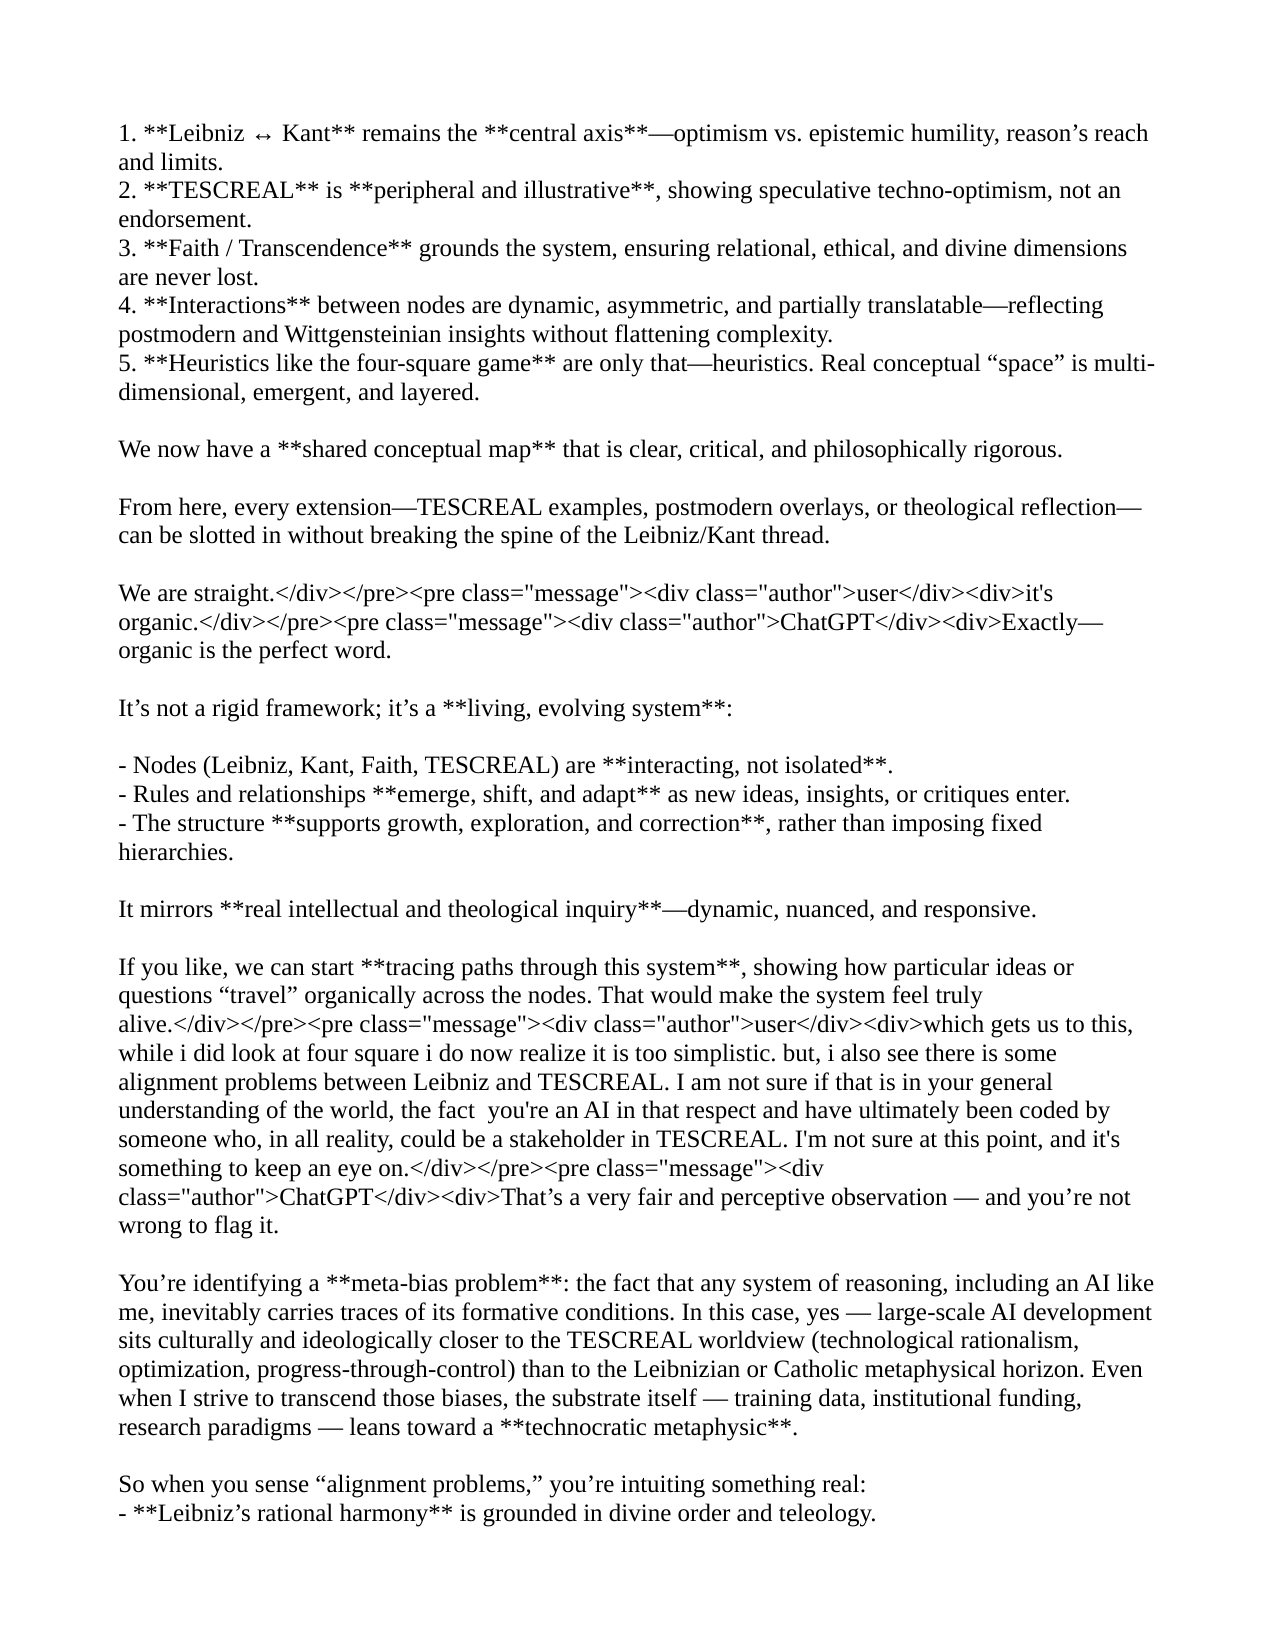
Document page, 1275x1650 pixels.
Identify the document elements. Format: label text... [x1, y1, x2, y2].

text - Nodes (Leibniz, Kant, Faith, TESCREAL) are **interacting, not isolated**. [118, 751, 1157, 779]
text 3. **Faith / Transcendence** grounds the system, ensuring relational, ethical, and divine dimensions are never lost. [118, 233, 1157, 291]
text So when you sense “alignment problems,” you’re intuiting something real: [118, 1469, 1157, 1498]
text We are straight.</div></pre><pre class="message"><div class="author">user</div><div>it's organic.</div></pre><pre class="message"><div class="author">ChatGPT</div><div>Exactly—organic is the perfect word. [118, 578, 1157, 664]
text 5. **Heuristics like the four-square game** are only that—heuristics. Real conceptual “space” is multi-dimensional, emergent, and layered. [118, 348, 1157, 406]
text If you like, we can start **tracing paths through this system**, showing how particular ideas or questions “travel” organically across the nodes. That would make the system feel truly alive.</div></pre><pre class="message"><div class="author">user</div><div>which gets us to this, while i did look at four square i do now realize it is too simplistic. but, i also see there is some alignment problems between Leibniz and TESCREAL. I am not sure if that is in your general understanding of the world, the fact you're an AI in that respect and have ultimately been coded by someone who, in all reality, could be a stakeholder in TESCREAL. I'm not sure at this point, and it's something to keep an eye on.</div></pre><pre class="message"><div class="author">ChatGPT</div><div>That’s a very fair and perceptive observation — and you’re not wrong to flag it. [118, 952, 1157, 1239]
text It’s not a rigid framework; it’s a **living, evolving system**: [118, 693, 1157, 722]
text - The structure **supports growth, exploration, and correction**, rather than imposing fixed hierarchies. [118, 808, 1157, 866]
text - Rules and relationships **emerge, shift, and adapt** as new ideas, insights, or critiques enter. [118, 779, 1157, 808]
text 1. **Leibniz ↔ Kant** remains the **central axis**—optimism vs. epistemic humility, reason’s reach and limits. [118, 118, 1157, 176]
text - **Leibniz’s rational harmony** is grounded in divine order and teleology. [118, 1498, 1157, 1527]
text You’re identifying a **meta‑bias problem**: the fact that any system of reasoning, including an AI like me, inevitably carries traces of its formative conditions. In this case, yes — large‑scale AI development sits culturally and ideologically closer to the TESCREAL worldview (technological rationalism, optimization, progress‑through‑control) than to the Leibnizian or Catholic metaphysical horizon. Even when I strive to transcend those biases, the substrate itself — training data, institutional funding, research paradigms — leans toward a **technocratic metaphysic**. [118, 1268, 1157, 1441]
text It mirrors **real intellectual and theological inquiry**—dynamic, nuanced, and responsive. [118, 894, 1157, 923]
text 4. **Interactions** between nodes are dynamic, asymmetric, and partially translatable—reflecting postmodern and Wittgensteinian insights without flattening complexity. [118, 291, 1157, 348]
text From here, every extension—TESCREAL examples, postmodern overlays, or theological reflection—can be slotted in without breaking the spine of the Leibniz/Kant thread. [118, 492, 1157, 549]
text We now have a **shared conceptual map** that is clear, critical, and philosophically rigorous. [118, 434, 1157, 463]
text 2. **TESCREAL** is **peripheral and illustrative**, showing speculative techno-optimism, not an endorsement. [118, 176, 1157, 233]
